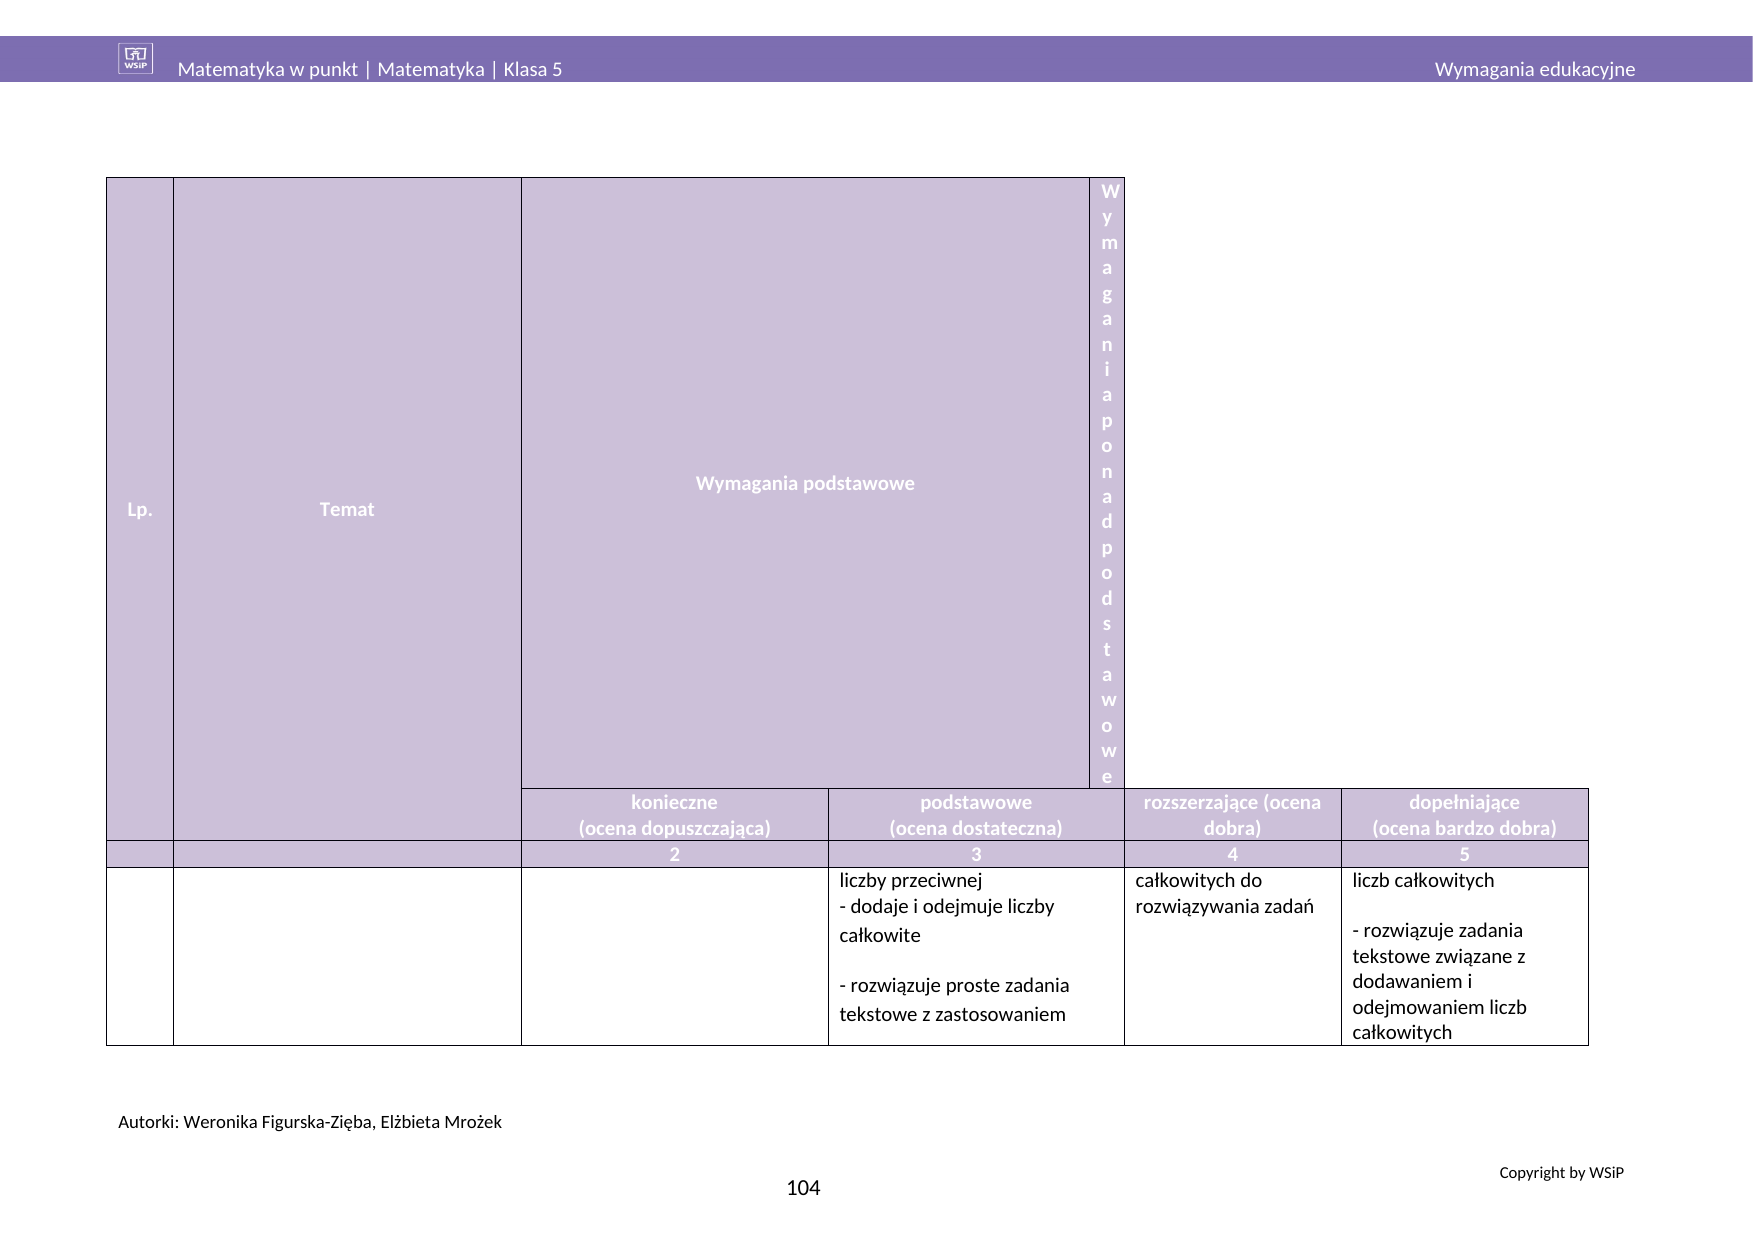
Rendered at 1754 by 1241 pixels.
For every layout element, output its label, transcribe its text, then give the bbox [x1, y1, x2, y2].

picture [0, 36, 1753, 82]
table_header Lp. [107, 178, 173, 840]
table_header Wymagania ponadpodstawowe [1090, 178, 1124, 788]
table_header Wymagania podstawowe [522, 178, 1089, 788]
table_cell [174, 841, 521, 867]
table_cell [107, 841, 173, 867]
table_cell konieczne (ocena dopuszczająca) [522, 789, 828, 840]
table_cell [174, 868, 521, 1045]
table_cell liczb całkowitych - rozwiązuje zadania tekstowe związane z dodawaniem i odejmowaniem liczb całkowitych [1342, 868, 1588, 1045]
table_cell liczby przeciwnej - dodaje i odejmuje liczby całkowite - rozwiązuje proste zadania tekstowe z zastosowaniem [829, 868, 1124, 1045]
table_cell [522, 868, 828, 1045]
table_cell podstawowe (ocena dostateczna) [829, 789, 1124, 840]
table_cell dopełniające (ocena bardzo dobra) [1342, 789, 1588, 840]
table_cell 3 [829, 841, 1124, 867]
table_cell 2 [522, 841, 828, 867]
table_cell 5 [1342, 841, 1588, 867]
table_cell [107, 868, 173, 1045]
table_header Temat [174, 178, 521, 840]
table_cell rozszerzające (ocena dobra) [1125, 789, 1341, 840]
table_cell 4 [1125, 841, 1341, 867]
table_cell całkowitych do rozwiązywania zadań [1125, 868, 1341, 1045]
